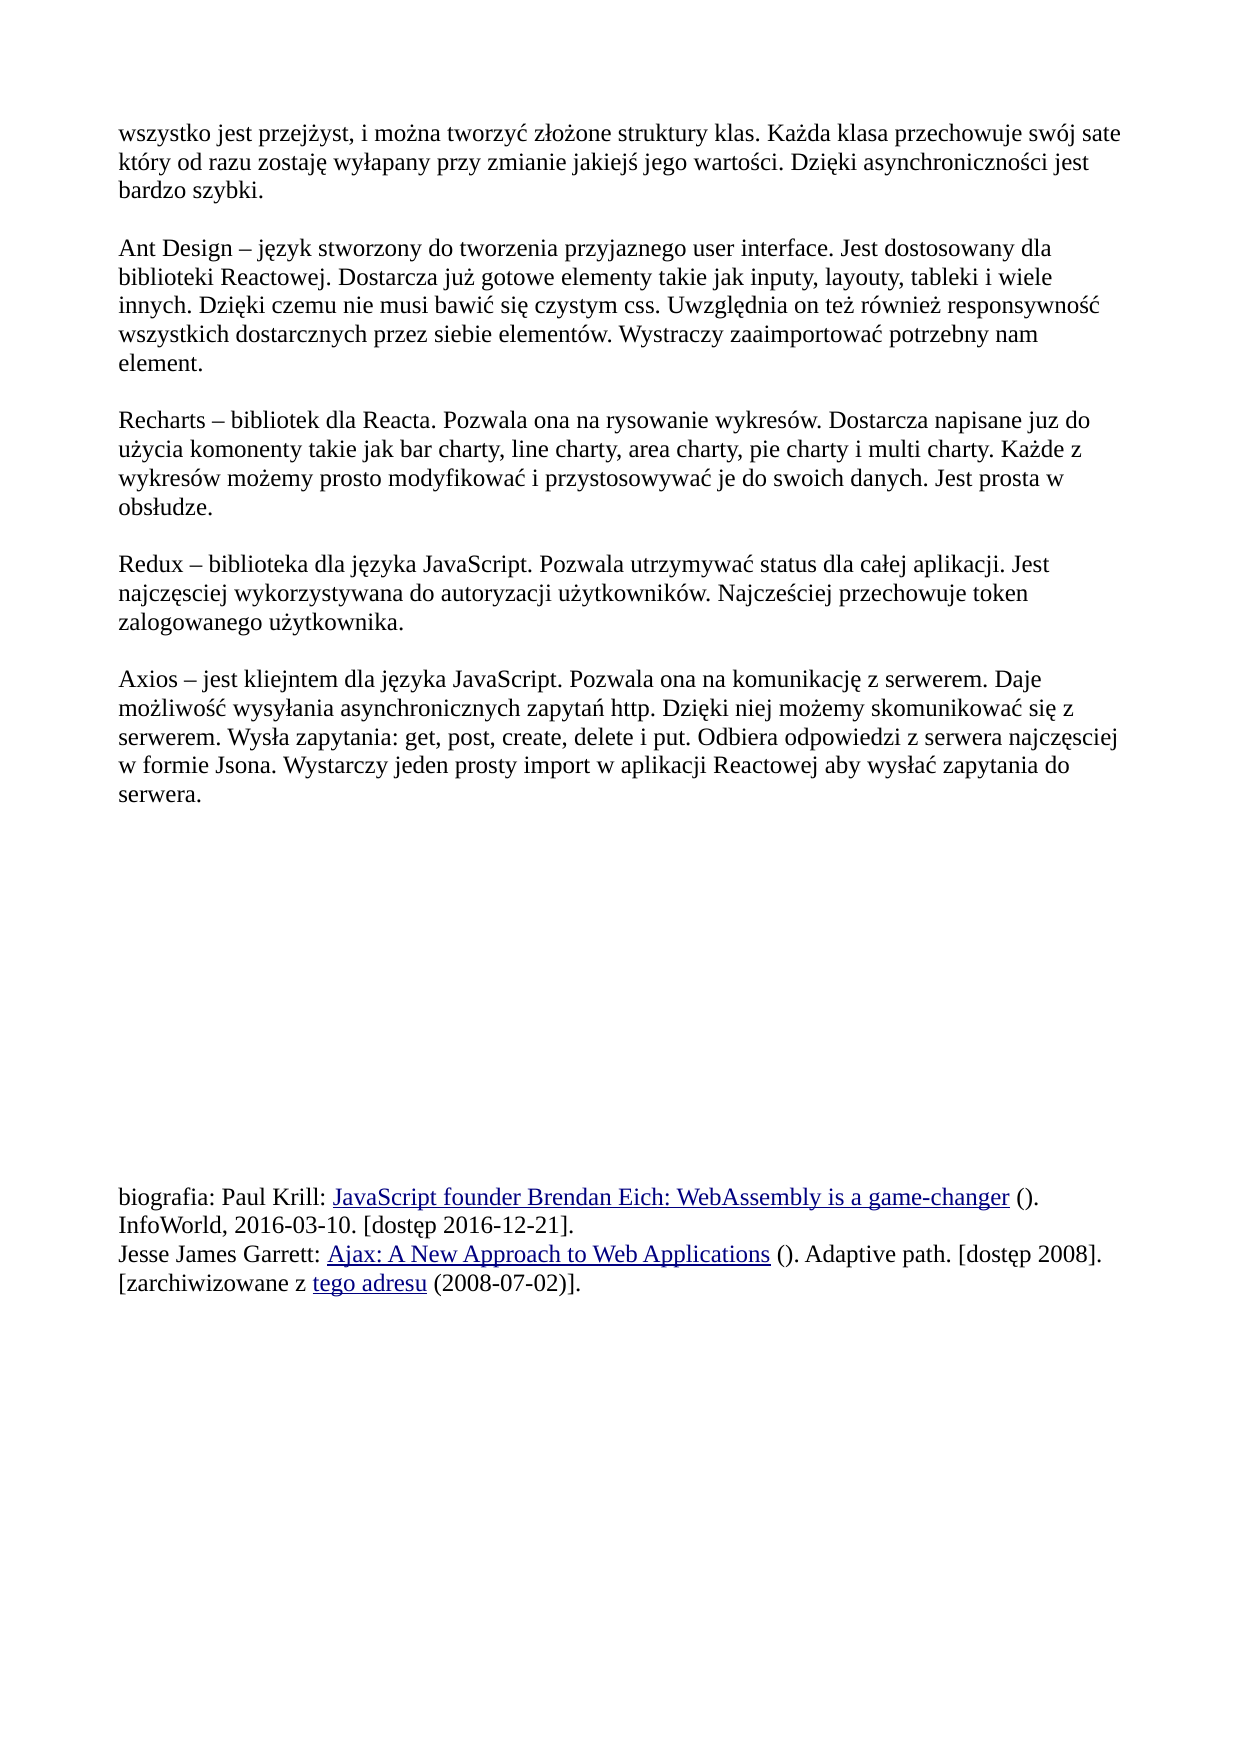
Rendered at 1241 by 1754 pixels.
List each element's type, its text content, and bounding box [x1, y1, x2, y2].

text Jesse James Garrett: Ajax: A New Approach to Web Applications (). Adaptive path. [dostęp 2008]. [zarchiwizowane z tego adresu (2008-07-02)]. [118, 1239, 1122, 1297]
text Redux – biblioteka dla języka JavaScript. Pozwala utrzymywać status dla całej aplikacji. Jest najczęsciej wykorzystywana do autoryzacji użytkowników. Najcześciej przechowuje token zalogowanego użytkownika. [118, 549, 1122, 636]
text Recharts – bibliotek dla Reacta. Pozwala ona na rysowanie wykresów. Dostarcza napisane juz do użycia komonenty takie jak bar charty, line charty, area charty, pie charty i multi charty. Każde z wykresów możemy prosto modyfikować i przystosowywać je do swoich danych. Jest prosta w obsłudze. [118, 406, 1122, 521]
text biografia: Paul Krill: JavaScript founder Brendan Eich: WebAssembly is a game-changer (). InfoWorld, 2016-03-10. [dostęp 2016-12-21]. [118, 1182, 1122, 1239]
text wszystko jest przejżyst, i można tworzyć złożone struktury klas. Każda klasa przechowuje swój sate który od razu zostaję wyłapany przy zmianie jakiejś jego wartości. Dzięki asynchroniczności jest bardzo szybki. [118, 118, 1122, 204]
text Ant Design – język stworzony do tworzenia przyjaznego user interface. Jest dostosowany dla biblioteki Reactowej. Dostarcza już gotowe elementy takie jak inputy, layouty, tableki i wiele innych. Dzięki czemu nie musi bawić się czystym css. Uwzględnia on też również responsywność wszystkich dostarcznych przez siebie elementów. Wystraczy zaaimportować potrzebny nam element. [118, 233, 1122, 377]
text Axios – jest kliejntem dla języka JavaScript. Pozwala ona na komunikację z serwerem. Daje możliwość wysyłania asynchronicznych zapytań http. Dzięki niej możemy skomunikować się z serwerem. Wysła zapytania: get, post, create, delete i put. Odbiera odpowiedzi z serwera najczęsciej w formie Jsona. Wystarczy jeden prosty import w aplikacji Reactowej aby wysłać zapytania do serwera. [118, 664, 1122, 808]
